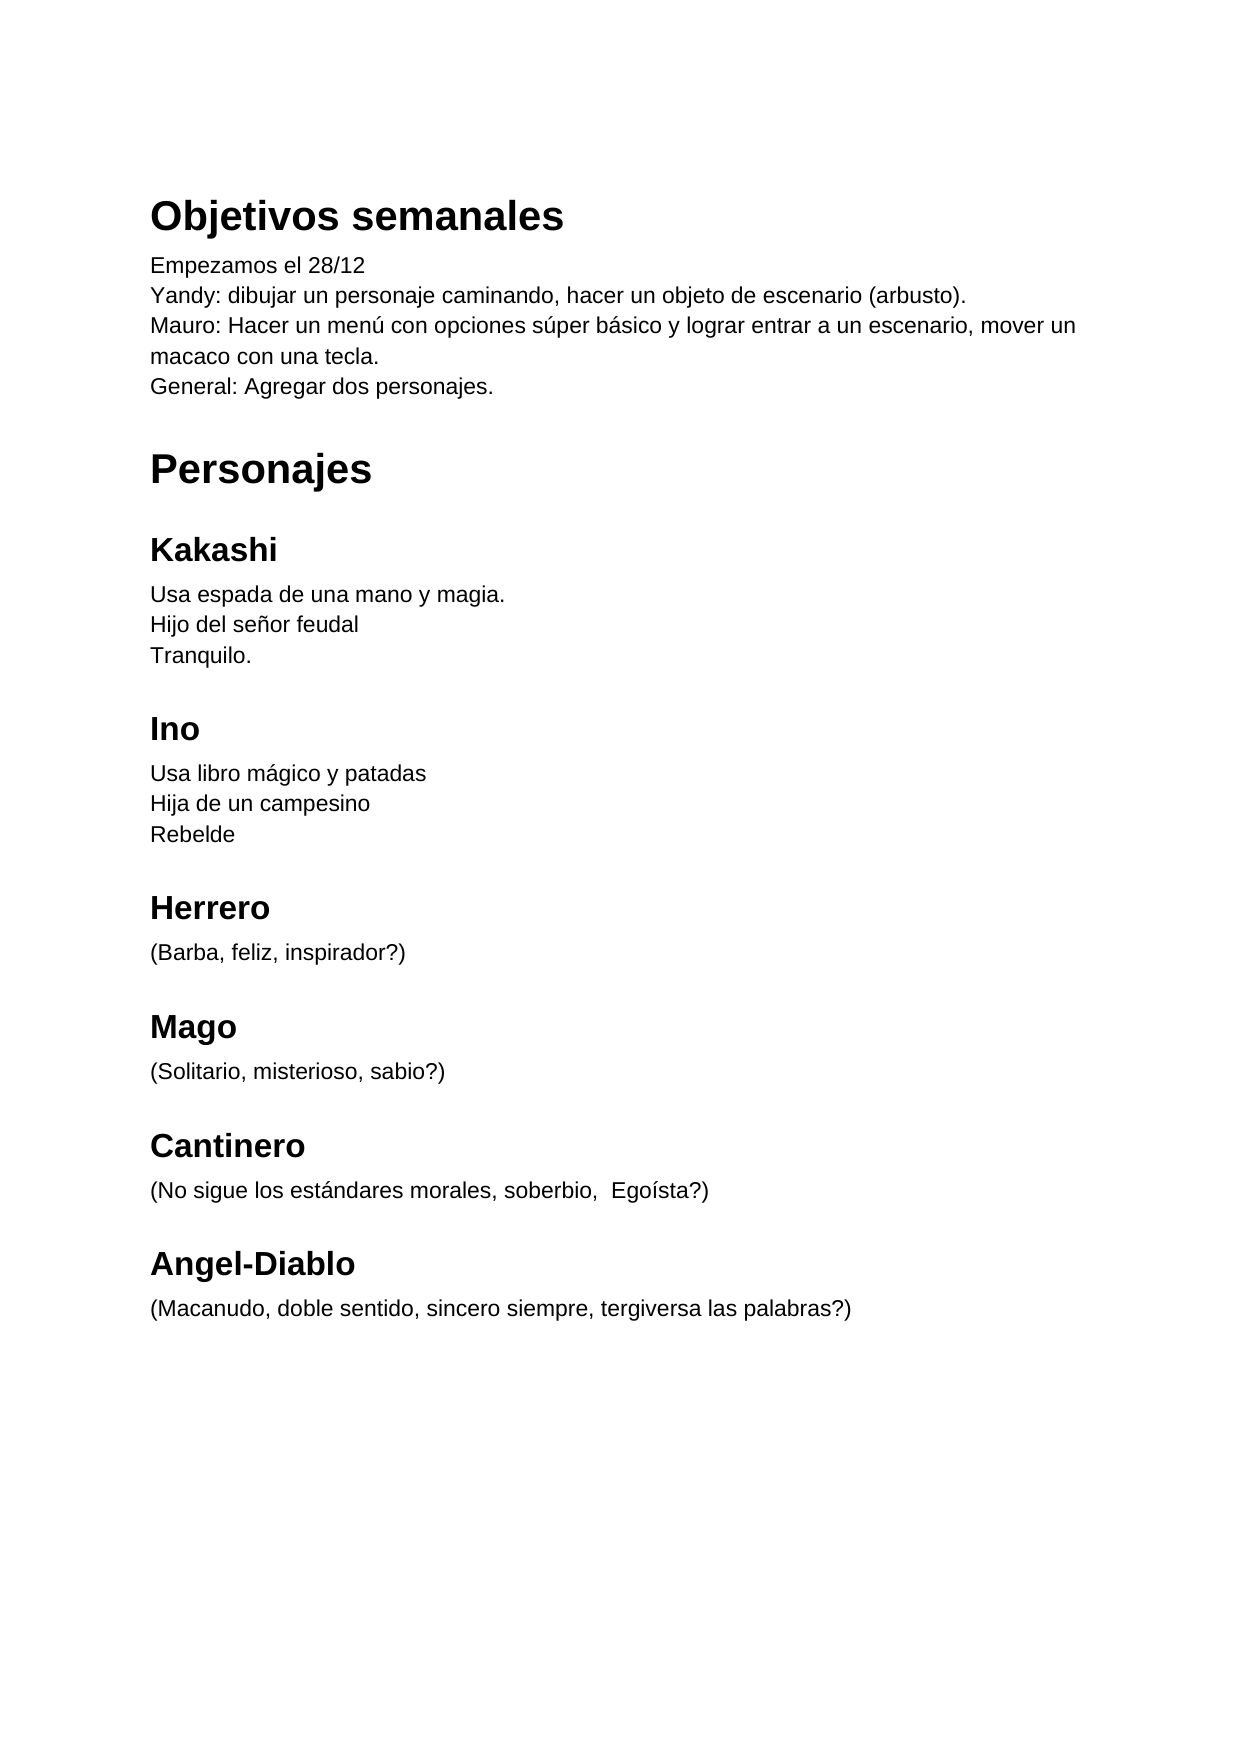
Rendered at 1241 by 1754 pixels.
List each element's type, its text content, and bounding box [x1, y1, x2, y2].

text Rebelde [150, 821, 1090, 847]
text (Barba, feliz, inspirador?) [150, 939, 1090, 966]
text Hijo del señor feudal [150, 611, 1090, 638]
text Empezamos el 28/12 [150, 252, 1090, 278]
text (No sigue los estándares morales, soberbio, Egoísta?) [150, 1177, 1090, 1203]
subtitle Objetivos semanales [150, 192, 1090, 239]
text (Macanudo, doble sentido, sincero siempre, tergiversa las palabras?) [150, 1295, 1090, 1322]
text General: Agregar dos personajes. [150, 373, 1090, 399]
subtitle Kakashi [150, 530, 1090, 569]
text Tranquilo. [150, 642, 1090, 668]
text Usa espada de una mano y magia. [150, 581, 1090, 607]
text (Solitario, misterioso, sabio?) [150, 1058, 1090, 1084]
text Usa libro mágico y patadas [150, 760, 1090, 787]
subtitle Ino [150, 709, 1090, 748]
text Mauro: Hacer un menú con opciones súper básico y lograr entrar a un escenario, mover un macaco con una tecla. [150, 312, 1090, 369]
subtitle Herrero [150, 888, 1090, 927]
subtitle Angel-Diablo [150, 1244, 1090, 1283]
subtitle Mago [150, 1007, 1090, 1045]
text Yandy: dibujar un personaje caminando, hacer un objeto de escenario (arbusto). [150, 282, 1090, 309]
subtitle Personajes [150, 445, 1090, 493]
subtitle Cantinero [150, 1126, 1090, 1164]
text Hija de un campesino [150, 790, 1090, 817]
